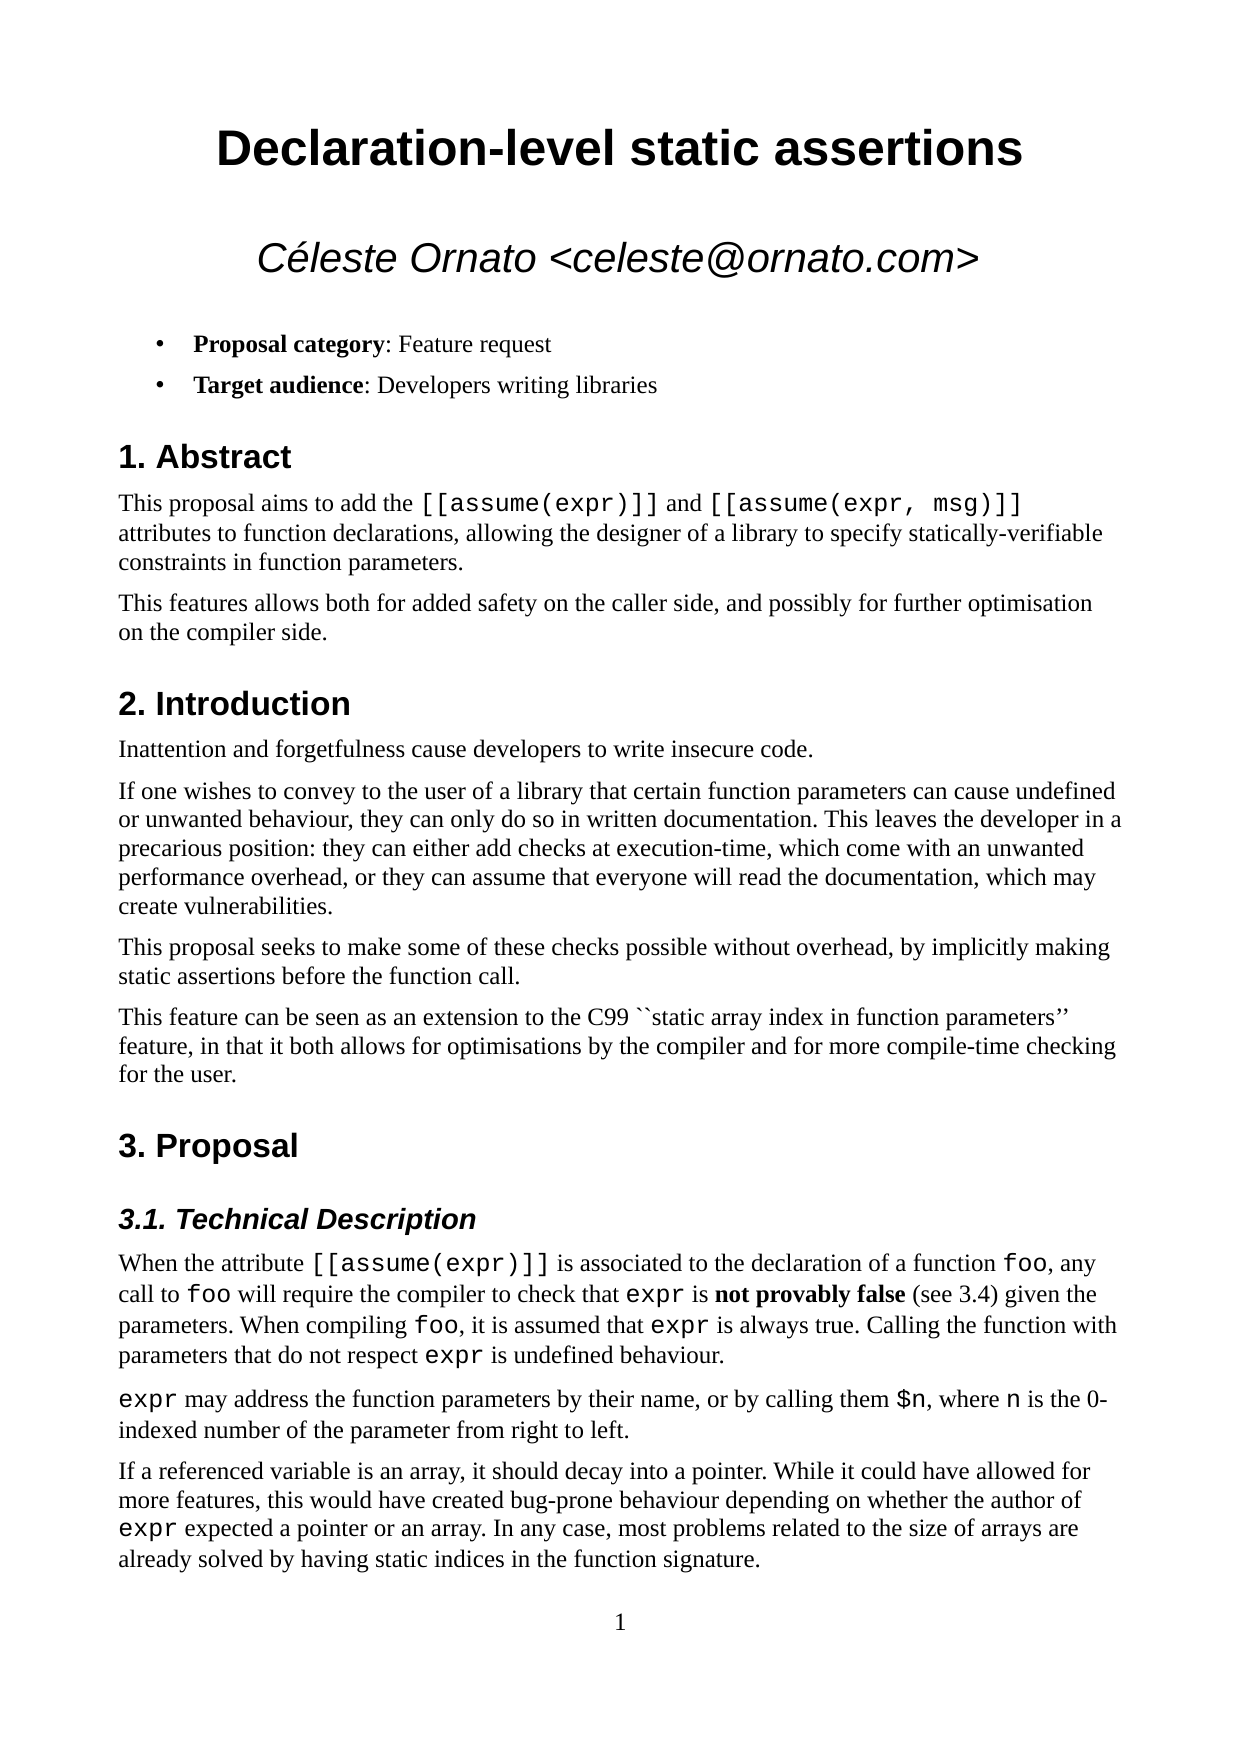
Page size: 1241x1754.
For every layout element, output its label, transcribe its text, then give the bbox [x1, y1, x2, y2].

subtitle Introduction [118, 683, 1122, 722]
subtitle Technical Description [118, 1202, 1122, 1236]
title Declaration-level static assertions [118, 118, 1122, 176]
text This feature can be seen as an extension to the C99 ``static array index in function parameters’’ feature, in that it both allows for optimisations by the compiler and for more compile-time checking for the user. [118, 1002, 1122, 1088]
text When the attribute [[assume(expr)]] is associated to the declaration of a function foo, any call to foo will require the compiler to check that expr is not provably false (see 3.4) given the parameters. When compiling foo, it is assumed that expr is always true. Calling the function with parameters that do not respect expr is undefined behaviour. [118, 1248, 1122, 1371]
text This features allows both for added safety on the caller side, and possibly for further optimisation on the compiler side. [118, 588, 1122, 646]
text If a referenced variable is an array, it should decay into a pointer. While it could have allowed for more features, this would have created bug-prone behaviour depending on whether the author of expr expected a pointer or an array. In any case, most problems related to the size of arrays are already solved by having static indices in the function signature. [118, 1456, 1122, 1573]
text This proposal seeks to make some of these checks possible without overhead, by implicitly making static assertions before the function call. [118, 932, 1122, 989]
text This proposal aims to add the [[assume(expr)]] and [[assume(expr, msg)]] attributes to function declarations, allowing the designer of a library to specify statically-verifiable constraints in function parameters. [118, 488, 1122, 576]
subtitle Abstract [118, 436, 1122, 475]
list Proposal category: Feature request [156, 329, 1122, 358]
text expr may address the function parameters by their name, or by calling them $n, where n is the 0-indexed number of the parameter from right to left. [118, 1384, 1122, 1443]
text If one wishes to convey to the user of a library that certain function parameters can cause undefined or unwanted behaviour, they can only do so in written documentation. This leaves the developer in a precarious position: they can either add checks at execution-time, which come with an unwanted performance overhead, or they can assume that everyone will read the documentation, which may create vulnerabilities. [118, 776, 1122, 919]
subtitle Proposal [118, 1126, 1122, 1164]
text Inattention and forgetfulness cause developers to write insecure code. [118, 734, 1122, 763]
subtitle Céleste Ornato <celeste@ornato.com> [118, 233, 1122, 281]
list Target audience: Developers writing libraries [156, 370, 1122, 399]
